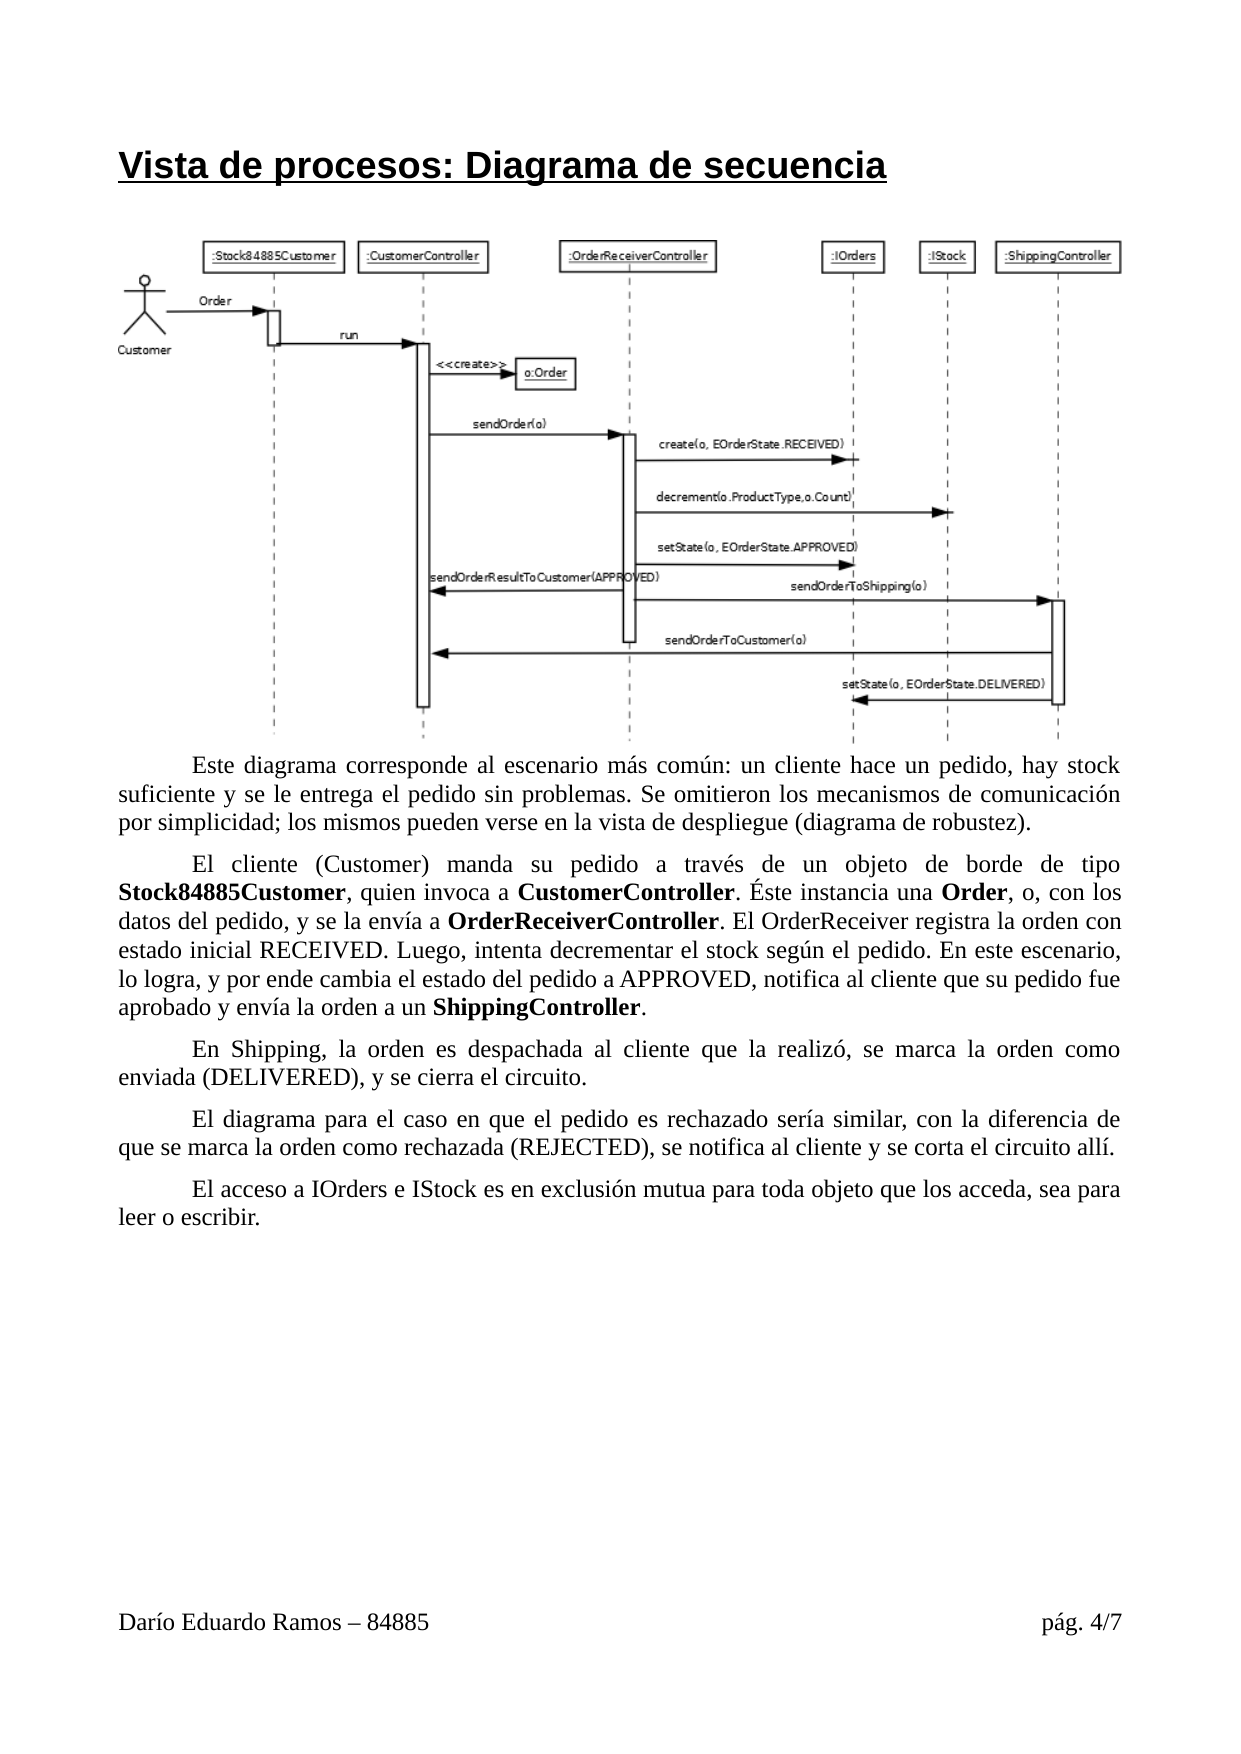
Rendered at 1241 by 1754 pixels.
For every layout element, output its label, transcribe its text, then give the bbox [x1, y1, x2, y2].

text El acceso a IOrders e IStock es en exclusión mutua para toda objeto que los acceda, sea para leer o escribir. [118, 1174, 1122, 1231]
text El diagrama para el caso en que el pedido es rechazado sería similar, con la diferencia de que se marca la orden como rechazada (REJECTED), se notifica al cliente y se corta el circuito allí. [118, 1104, 1122, 1161]
text El cliente (Customer) manda su pedido a través de un objeto de borde de tipo Stock84885Customer, quien invoca a CustomerController. Éste instancia una Order, o, con los datos del pedido, y se la envía a OrderReceiverController. El OrderReceiver registra la orden con estado inicial RECEIVED. Luego, intenta decrementar el stock según el pedido. En este escenario, lo logra, y por ende cambia el estado del pedido a APPROVED, notifica al cliente que su pedido fue aprobado y envía la orden a un ShippingController. [118, 849, 1122, 1021]
text Este diagrama corresponde al escenario más común: un cliente hace un pedido, hay stock suficiente y se le entrega el pedido sin problemas. Se omitieron los mecanismos de comunicación por simplicidad; los mismos pueden verse en la vista de despliegue (diagrama de robustez). [118, 750, 1122, 836]
picture [118, 240, 1123, 750]
subtitle Vista de procesos: Diagrama de secuencia [118, 143, 1122, 187]
text En Shipping, la orden es despachada al cliente que la realizó, se marca la orden como enviada (DELIVERED), y se cierra el circuito. [118, 1034, 1122, 1091]
